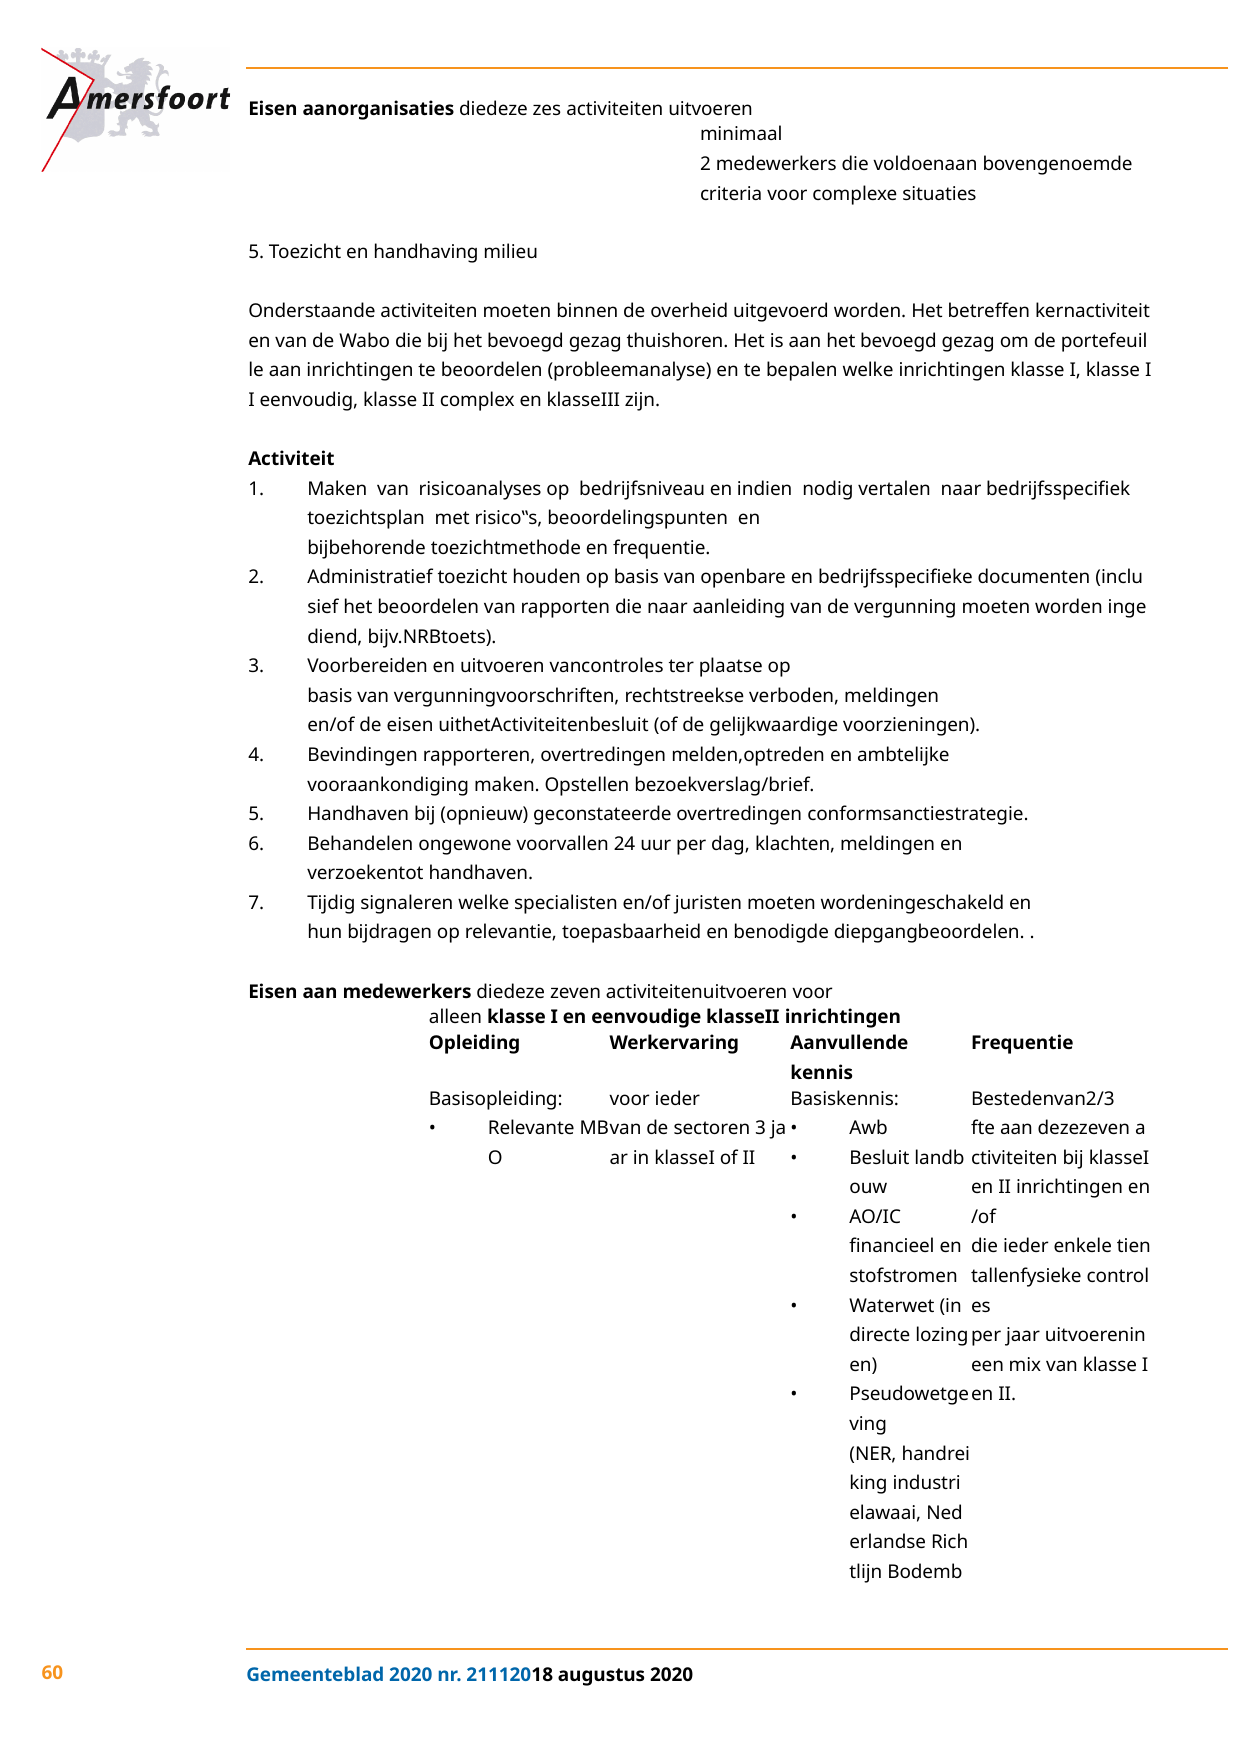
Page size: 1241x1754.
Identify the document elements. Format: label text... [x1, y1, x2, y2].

table_cell Bestedenvan2/3 fte aan dezezeven activiteiten bij klasseI en II inrichtingen en/of die ieder enkele tientallenfysieke controles per jaar uitvoerenin een mix van klasse I en II. [971, 1085, 1152, 1584]
list Handhaven bij (opnieuw) geconstateerde overtredingen conformsanctiestrategie. [248, 800, 1152, 826]
picture [41, 47, 231, 172]
table_header Eisen aan medewerkers diedeze zeven activiteitenuitvoeren voor [248, 978, 1152, 1004]
list Administratief toezicht houden op basis van openbare en bedrijfsspecifieke documenten (inclusief het beoordelen van rapporten die naar aanleiding van de vergunning moeten worden ingediend, bijv.NRBtoets). [248, 564, 1152, 648]
list Tijdig signaleren welke specialisten en/of juristen moeten wordeningeschakeld en hun bijdragen op relevantie, toepasbaarheid en benodigde diepgangbeoordelen. . [248, 889, 1152, 944]
table_cell Aanvullende kennis [790, 1029, 971, 1085]
list Behandelen ongewone voorvallen 24 uur per dag, klachten, meldingen en verzoekentot handhaven. [248, 830, 1152, 885]
list Maken van risicoanalyses op bedrijfsniveau en indien nodig vertalen naar bedrijfsspecifiek toezichtsplan met risico‟s, beoordelingspunten en bijbehorende toezichtmethode en frequentie. [248, 475, 1152, 560]
text 5. Toezicht en handhaving milieu [248, 238, 1152, 264]
table_cell Basisopleiding: Relevante MBO [429, 1085, 609, 1584]
table_cell Werkervaring [609, 1029, 790, 1085]
text Onderstaande activiteiten moeten binnen de overheid uitgevoerd worden. Het betreffen kernactiviteiten van de Wabo die bij het bevoegd gezag thuishoren. Het is aan het bevoegd gezag om de portefeuille aan inrichtingen te beoordelen (probleemanalyse) en te bepalen welke inrichtingen klasse I, klasse II eenvoudig, klasse II complex en klasseIII zijn. [248, 297, 1152, 412]
table_cell alleen klasse I en eenvoudige klasseII inrichtingen [429, 1004, 1152, 1029]
list Bevindingen rapporteren, overtredingen melden,optreden en ambtelijke vooraankondiging maken. Opstellen bezoekverslag/brief. [248, 741, 1152, 796]
table_cell [248, 121, 700, 205]
table_cell Opleiding [429, 1029, 609, 1085]
table_cell voor ieder van de sectoren 3 jaar in klasseI of II [609, 1085, 790, 1584]
list Voorbereiden en uitvoeren vancontroles ter plaatse op basis van vergunningvoorschriften, rechtstreekse verboden, meldingen en/of de eisen uithetActiviteitenbesluit (of de gelijkwaardige voorzieningen). [248, 652, 1152, 737]
table_cell Frequentie [971, 1029, 1152, 1085]
table_cell [248, 1004, 429, 1584]
table_cell minimaal 2 medewerkers die voldoenaan bovengenoemde criteria voor complexe situaties [700, 121, 1152, 205]
text Activiteit [248, 445, 1152, 471]
table_header Eisen aanorganisaties diedeze zes activiteiten uitvoeren [248, 95, 1152, 121]
table_cell Basiskennis: Awb Besluit landbouw AO/IC financieel en stofstromen Waterwet (indirecte lozingen) Pseudowetgeving (NER, handreiking industrielawaai, Nederlandse Richtlijn Bodemb [790, 1085, 971, 1584]
